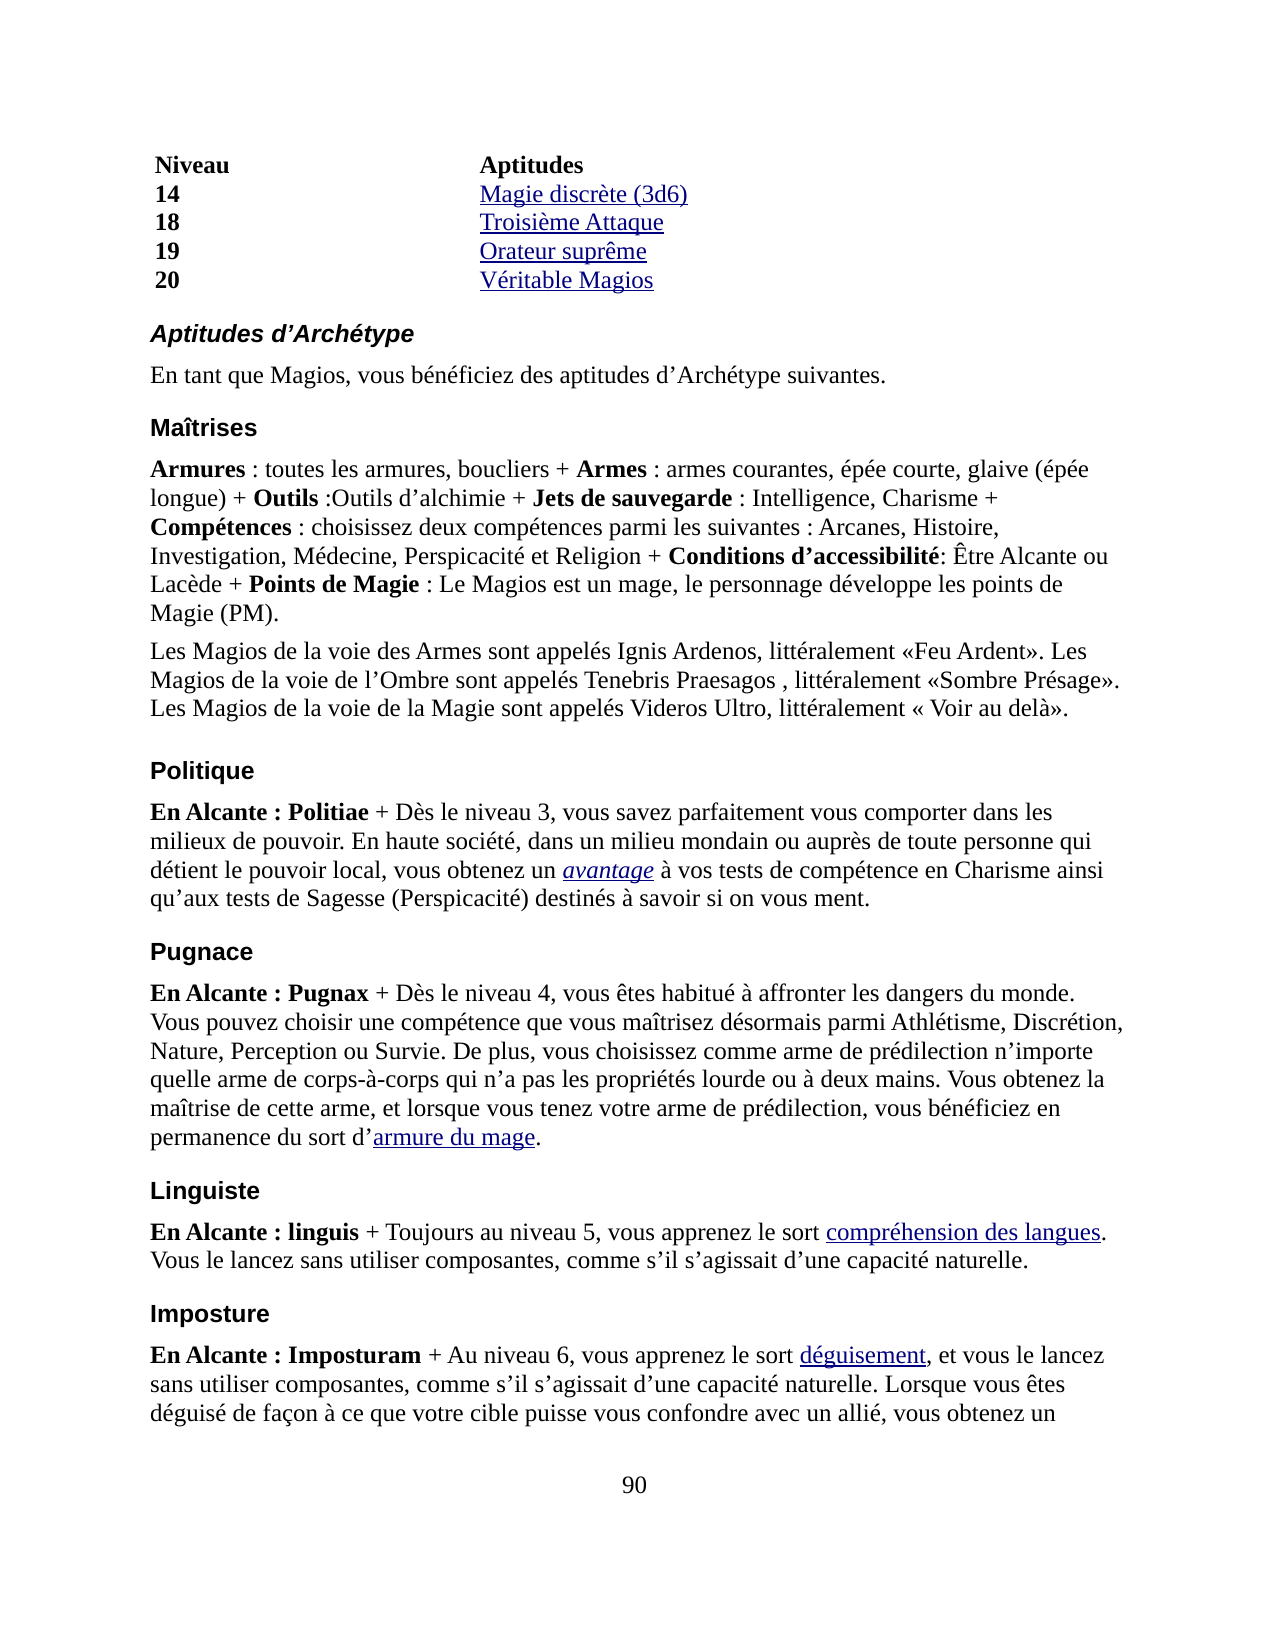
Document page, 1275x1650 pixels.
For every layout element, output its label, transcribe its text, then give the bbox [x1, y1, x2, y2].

subtitle Pugnace [150, 937, 1125, 966]
table_cell [800, 208, 1125, 236]
table_header [800, 150, 1125, 179]
subtitle Linguiste [150, 1176, 1125, 1204]
table_header Niveau [150, 150, 475, 179]
table_header Aptitudes [475, 150, 800, 179]
table_cell Véritable Magios [475, 265, 800, 294]
subtitle Imposture [150, 1299, 1125, 1328]
table_cell [800, 179, 1125, 207]
table_cell Magie discrète (3d6) [475, 179, 800, 207]
table_cell [800, 236, 1125, 265]
text En Alcante : Pugnax + Dès le niveau 4, vous êtes habitué à affronter les dangers du monde. Vous pouvez choisir une compétence que vous maîtrisez désormais parmi Athlétisme, Discrétion, Nature, Perception ou Survie. De plus, vous choisissez comme arme de prédilection n’importe quelle arme de corps-à-corps qui n’a pas les propriétés lourde ou à deux mains. Vous obtenez la maîtrise de cette arme, et lorsque vous tenez votre arme de prédilection, vous bénéficiez en permanence du sort d’armure du mage. [150, 978, 1125, 1151]
table_cell Troisième Attaque [475, 208, 800, 236]
subtitle Politique [150, 756, 1125, 785]
text En Alcante : Imposturam + Au niveau 6, vous apprenez le sort déguisement, et vous le lancez sans utiliser composantes, comme s’il s’agissait d’une capacité naturelle. Lorsque vous êtes déguisé de façon à ce que votre cible puisse vous confondre avec un allié, vous obtenez un [150, 1340, 1125, 1427]
table_cell 18 [150, 208, 475, 236]
text Armures : toutes les armures, boucliers + Armes : armes courantes, épée courte, glaive (épée longue) + Outils :Outils d’alchimie + Jets de sauvegarde : Intelligence, Charisme + Compétences : choisissez deux compétences parmi les suivantes : Arcanes, Histoire, Investigation, Médecine, Perspicacité et Religion + Conditions d’accessibilité: Être Alcante ou Lacède + Points de Magie : Le Magios est un mage, le personnage développe les points de Magie (PM). [150, 454, 1125, 627]
table_cell 19 [150, 236, 475, 265]
text En tant que Magios, vous bénéficiez des aptitudes d’Archétype suivantes. [150, 360, 1125, 388]
text Les Magios de la voie des Armes sont appelés Ignis Ardenos, littéralement «Feu Ardent». Les Magios de la voie de l’Ombre sont appelés Tenebris Praesagos , littéralement «Sombre Présage». Les Magios de la voie de la Magie sont appelés Videros Ultro, littéralement « Voir au delà». [150, 636, 1125, 722]
table_cell 20 [150, 265, 475, 294]
table_cell 14 [150, 179, 475, 207]
table_cell Orateur suprême [475, 236, 800, 265]
text En Alcante : linguis + Toujours au niveau 5, vous apprenez le sort compréhension des langues. Vous le lancez sans utiliser composantes, comme s’il s’agissait d’une capacité naturelle. [150, 1217, 1125, 1274]
table_cell [800, 265, 1125, 294]
text En Alcante : Politiae + Dès le niveau 3, vous savez parfaitement vous comporter dans les milieux de pouvoir. En haute société, dans un milieu mondain ou auprès de toute personne qui détient le pouvoir local, vous obtenez un avantage à vos tests de compétence en Charisme ainsi qu’aux tests de Sagesse (Perspicacité) destinés à savoir si on vous ment. [150, 797, 1125, 912]
subtitle Maîtrises [150, 413, 1125, 442]
subtitle Aptitudes d’Archétype [150, 319, 1125, 347]
